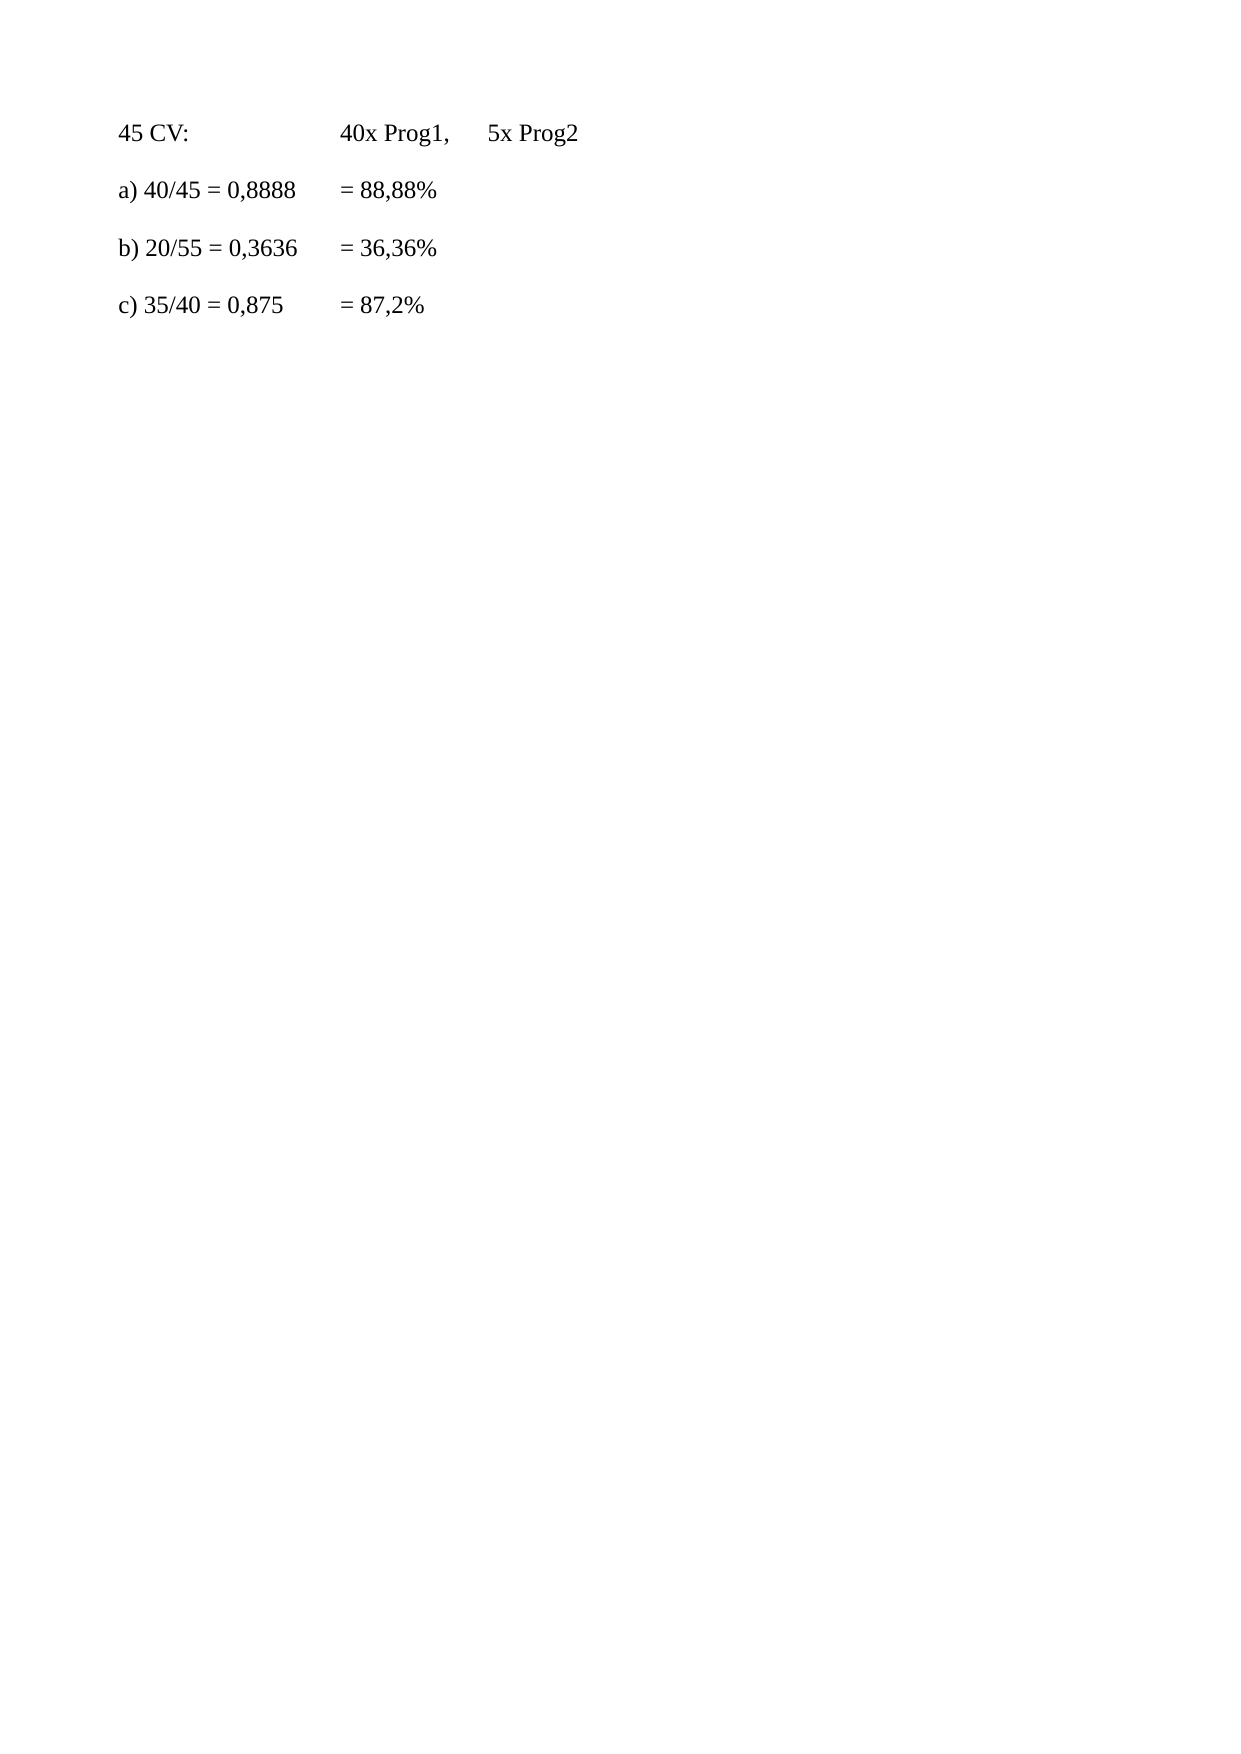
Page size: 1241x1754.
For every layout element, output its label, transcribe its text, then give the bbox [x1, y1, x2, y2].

text a) 40/45 = 0,8888 = 88,88% [118, 176, 1122, 204]
text c) 35/40 = 0,875 = 87,2% [118, 291, 1122, 319]
text b) 20/55 = 0,3636 = 36,36% [118, 233, 1122, 262]
text 45 CV: 40x Prog1, 5x Prog2 [118, 118, 1122, 147]
